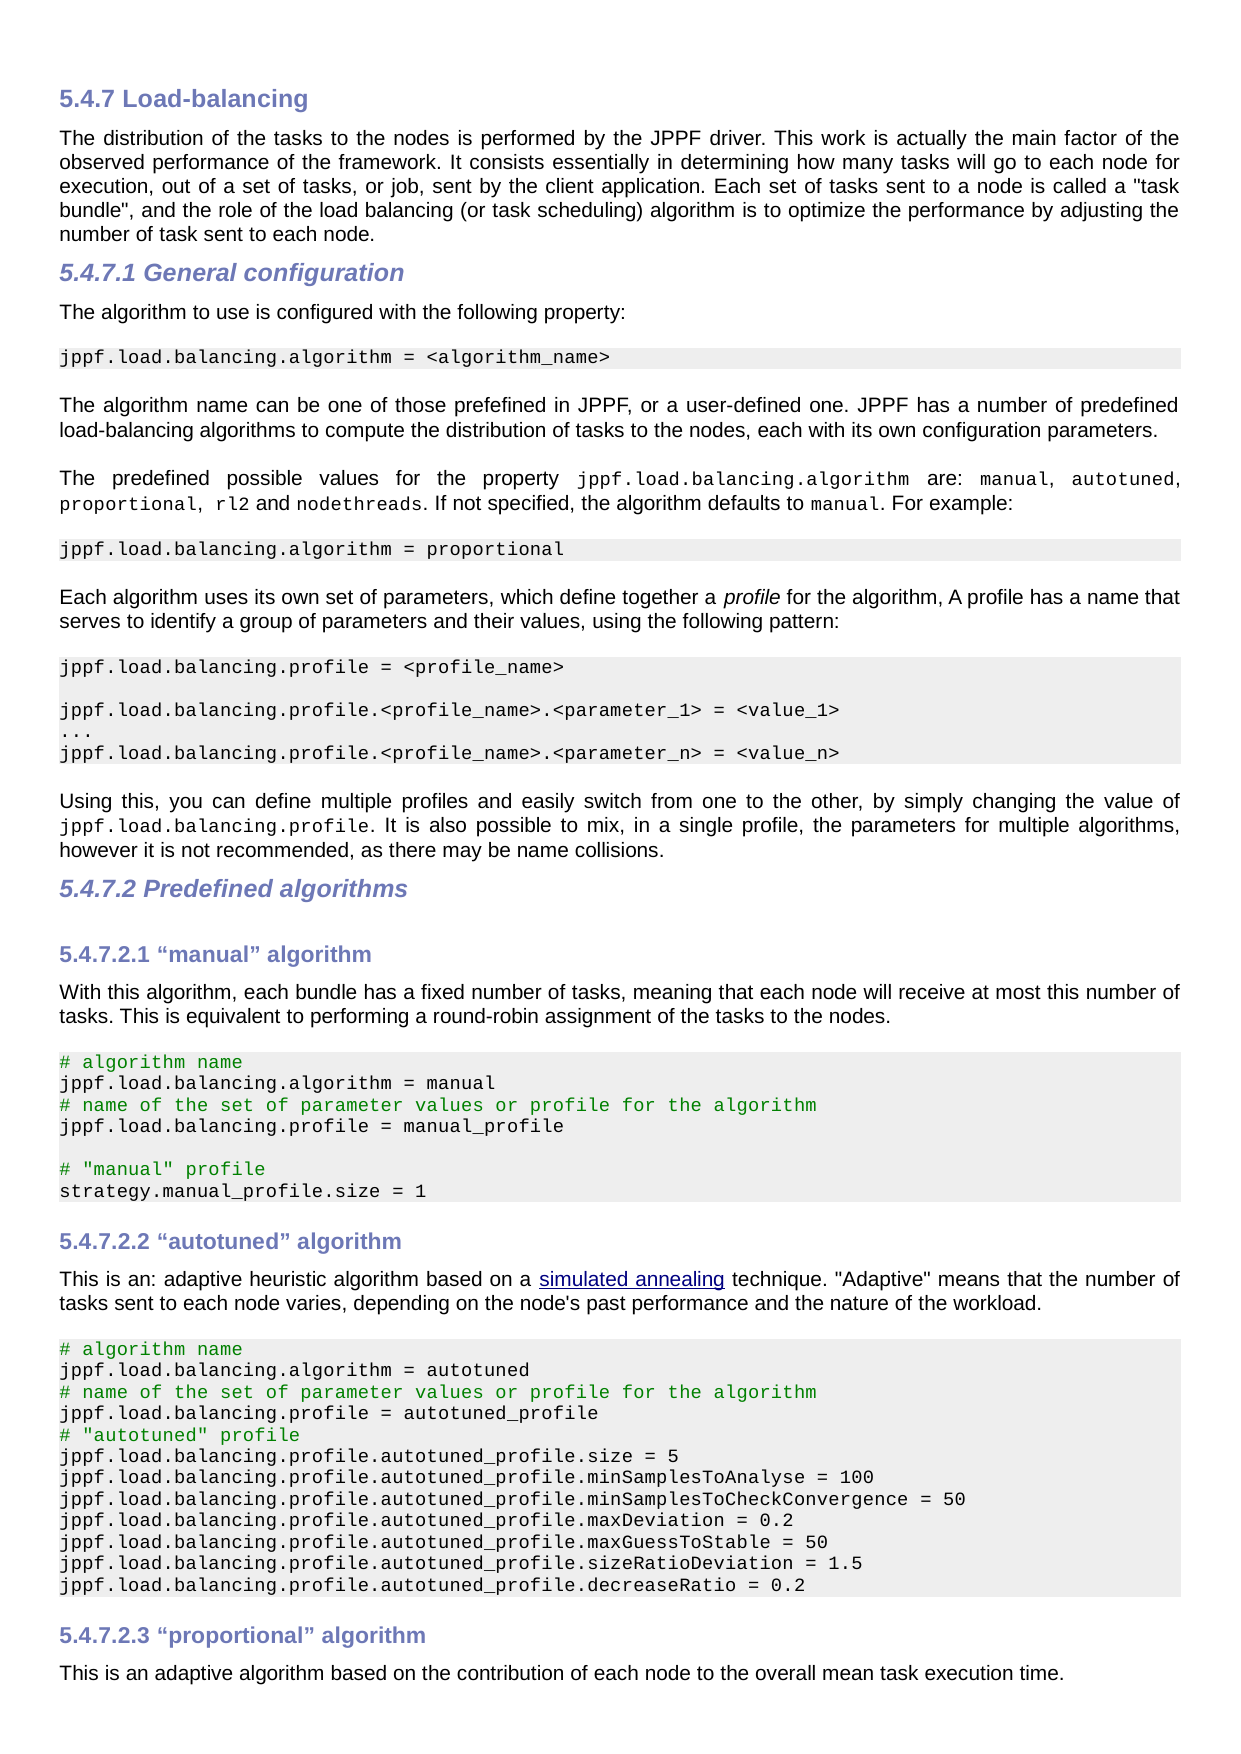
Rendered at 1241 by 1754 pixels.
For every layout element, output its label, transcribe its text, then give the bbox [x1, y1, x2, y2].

text This is an adaptive algorithm based on the contribution of each node to the overall mean task execution time. [59, 1661, 1181, 1685]
text # "autotuned" profile [59, 1425, 1181, 1446]
text jppf.load.balancing.profile.autotuned_profile.minSamplesToAnalyse = 100 [59, 1468, 1181, 1489]
text jppf.load.balancing.profile.autotuned_profile.size = 5 [59, 1446, 1181, 1468]
text Each algorithm uses its own set of parameters, which define together a profile for the algorithm, A profile has a name that serves to identify a group of parameters and their values, using the following pattern: [59, 585, 1181, 633]
subtitle “autotuned” algorithm [59, 1227, 1181, 1254]
text jppf.load.balancing.profile = autotuned_profile [59, 1403, 1181, 1425]
subtitle “proportional” algorithm [59, 1622, 1181, 1649]
text ... [59, 722, 1181, 743]
text The predefined possible values for the property jppf.load.balancing.algorithm are: manual, autotuned, proportional, rl2 and nodethreads. If not specified, the algorithm defaults to manual. For example: [59, 466, 1181, 515]
text jppf.load.balancing.profile.<profile_name>.<parameter_1> = <value_1> [59, 700, 1181, 722]
text jppf.load.balancing.algorithm = autotuned [59, 1361, 1181, 1382]
subtitle Load-balancing [59, 84, 1181, 113]
text jppf.load.balancing.profile.autotuned_profile.minSamplesToCheckConvergence = 50 [59, 1489, 1181, 1511]
text jppf.load.balancing.profile.autotuned_profile.sizeRatioDeviation = 1.5 [59, 1554, 1181, 1575]
text The distribution of the tasks to the nodes is performed by the JPPF driver. This work is actually the main factor of the observed performance of the framework. It consists essentially in determining how many tasks will go to each node for execution, out of a set of tasks, or job, sent by the client application. Each set of tasks sent to a node is called a "task bundle", and the role of the load balancing (or task scheduling) algorithm is to optimize the performance by adjusting the number of task sent to each node. [59, 126, 1181, 246]
text Using this, you can define multiple profiles and easily switch from one to the other, by simply changing the value of jppf.load.balancing.profile. It is also possible to mix, in a single profile, the parameters for multiple algorithms, however it is not recommended, as there may be name collisions. [59, 788, 1181, 862]
subtitle Predefined algorithms [59, 874, 1181, 903]
text jppf.load.balancing.algorithm = proportional [59, 539, 1181, 561]
text jppf.load.balancing.profile.autotuned_profile.maxDeviation = 0.2 [59, 1511, 1181, 1532]
text This is an: adaptive heuristic algorithm based on a simulated annealing technique. "Adaptive" means that the number of tasks sent to each node varies, depending on the node's past performance and the nature of the workload. [59, 1267, 1181, 1315]
text jppf.load.balancing.algorithm = <algorithm_name> [59, 348, 1181, 369]
subtitle “manual” algorithm [59, 940, 1181, 967]
text # "manual" profile strategy.manual_profile.size = 1 [59, 1138, 1181, 1202]
subtitle General configuration [59, 258, 1181, 287]
text The algorithm to use is configured with the following property: [59, 300, 1181, 324]
text jppf.load.balancing.profile.<profile_name>.<parameter_n> = <value_n> [59, 743, 1181, 764]
text The algorithm name can be one of those prefefined in JPPF, or a user-defined one. JPPF has a number of predefined load-balancing algorithms to compute the distribution of tasks to the nodes, each with its own configuration parameters. [59, 393, 1181, 442]
text jppf.load.balancing.profile.autotuned_profile.maxGuessToStable = 50 [59, 1532, 1181, 1554]
text # name of the set of parameter values or profile for the algorithm [59, 1382, 1181, 1403]
text With this algorithm, each bundle has a fixed number of tasks, meaning that each node will receive at most this number of tasks. This is equivalent to performing a round-robin assignment of the tasks to the nodes. [59, 980, 1181, 1028]
text jppf.load.balancing.profile.autotuned_profile.decreaseRatio = 0.2 [59, 1575, 1181, 1597]
text jppf.load.balancing.profile = <profile_name> [59, 657, 1181, 679]
text # algorithm name [59, 1339, 1181, 1361]
text # algorithm name jppf.load.balancing.algorithm = manual # name of the set of parameter values or profile for the algorithm jppf.load.balancing.profile = manual_profile [59, 1052, 1181, 1138]
